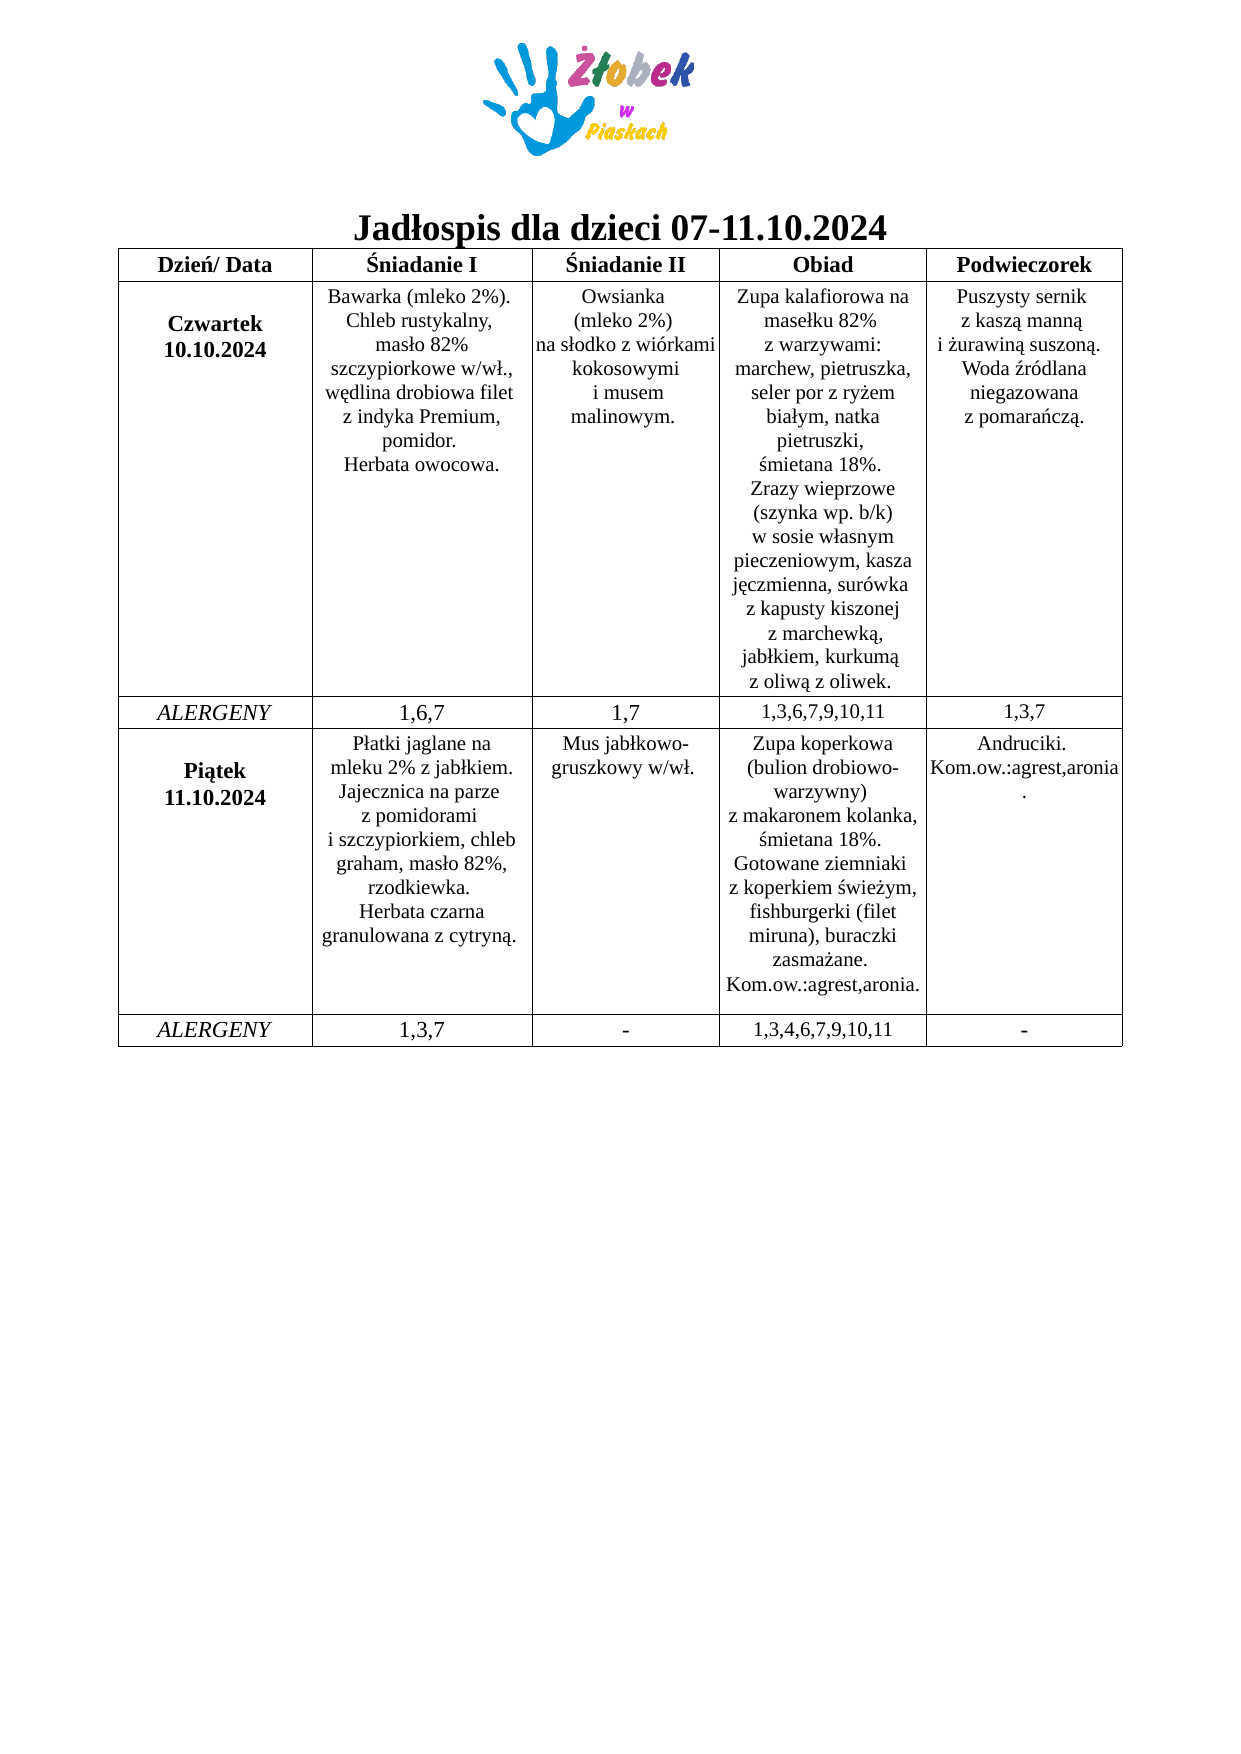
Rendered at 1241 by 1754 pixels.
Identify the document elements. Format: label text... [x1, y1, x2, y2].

table_cell - [533, 1015, 719, 1046]
table_cell - [927, 1015, 1122, 1046]
table_cell 1,3,7 [313, 1015, 532, 1046]
table_header Podwieczorek [927, 249, 1122, 281]
picture [483, 43, 694, 156]
table_cell 1,3,6,7,9,10,11 [720, 697, 926, 728]
text Jadłospis dla dzieci 07-11.10.2024 [118, 205, 1122, 248]
table_cell Owsianka (mleko 2%) na słodko z wiórkami kokosowymi i musem malinowym. [533, 282, 719, 696]
table_header Śniadanie I [313, 249, 532, 281]
table_cell Zupa koperkowa (bulion drobiowo-warzywny) z makaronem kolanka, śmietana 18%. Gotowane ziemniaki z koperkiem świeżym, fishburgerki (filet miruna), buraczki zasmażane. Kom.ow.:agrest,aronia. [720, 729, 926, 1013]
table_cell Puszysty sernik z kaszą manną i żurawiną suszoną. Woda źródlana niegazowana z pomarańczą. [927, 282, 1122, 696]
table_cell 1,7 [533, 697, 719, 728]
table_cell 1,3,4,6,7,9,10,11 [720, 1015, 926, 1046]
table_cell Zupa kalafiorowa na masełku 82% z warzywami: marchew, pietruszka, seler por z ryżem białym, natka pietruszki, śmietana 18%. Zrazy wieprzowe (szynka wp. b/k) w sosie własnym pieczeniowym, kasza jęczmienna, surówka z kapusty kiszonej z marchewką, jabłkiem, kurkumą z oliwą z oliwek. [720, 282, 926, 696]
table_cell 1,6,7 [313, 697, 532, 728]
table_header Obiad [720, 249, 926, 281]
picture [518, 108, 554, 143]
table_cell Czwartek 10.10.2024 [119, 282, 312, 696]
table_header Śniadanie II [533, 249, 719, 281]
table_cell Piątek 11.10.2024 [119, 729, 312, 1013]
table_cell Mus jabłkowo-gruszkowy w/wł. [533, 729, 719, 1013]
table_cell Bawarka (mleko 2%). Chleb rustykalny, masło 82% szczypiorkowe w/wł., wędlina drobiowa filet z indyka Premium, pomidor. Herbata owocowa. [313, 282, 532, 696]
table_cell ALERGENY [119, 697, 312, 728]
table_cell Andruciki. Kom.ow.:agrest,aronia. [927, 729, 1122, 1013]
table_cell Płatki jaglane na mleku 2% z jabłkiem. Jajecznica na parze z pomidorami i szczypiorkiem, chleb graham, masło 82%, rzodkiewka. Herbata czarna granulowana z cytryną. [313, 729, 532, 1013]
table_header Dzień/ Data [119, 249, 312, 281]
table_cell 1,3,7 [927, 697, 1122, 728]
table_cell ALERGENY [119, 1015, 312, 1046]
